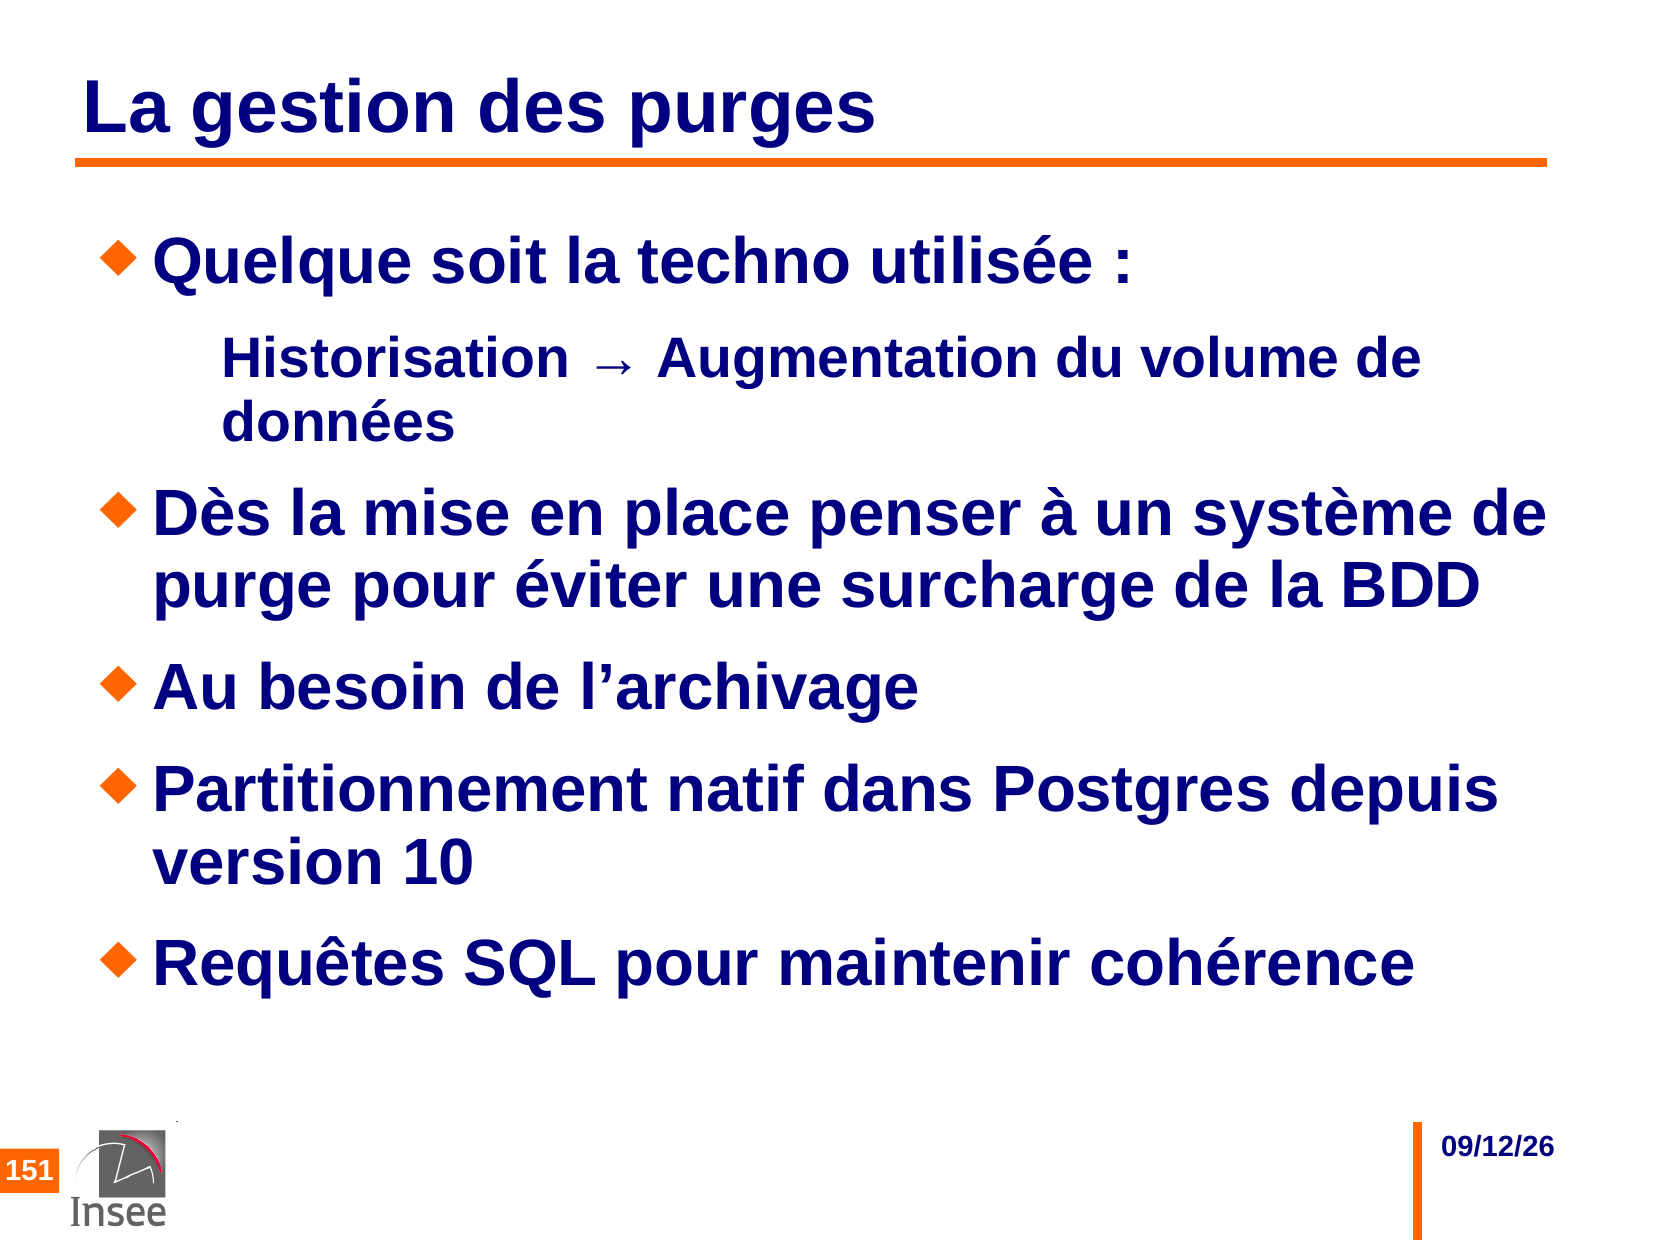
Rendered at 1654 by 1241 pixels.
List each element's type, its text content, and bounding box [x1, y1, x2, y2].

picture [62, 1121, 178, 1241]
title La gestion des purges [82, 49, 1619, 163]
list Quelque soit la techno utilisée : Historisation → Augmentation du volume de données Dès la mise en place penser à un système de purge pour éviter une surcharge de la BDD Au besoin de l’archivage Partitionnement natif dans Postgres depuis version 10 Requêtes SQL pour maintenir cohérence [82, 224, 1571, 1063]
